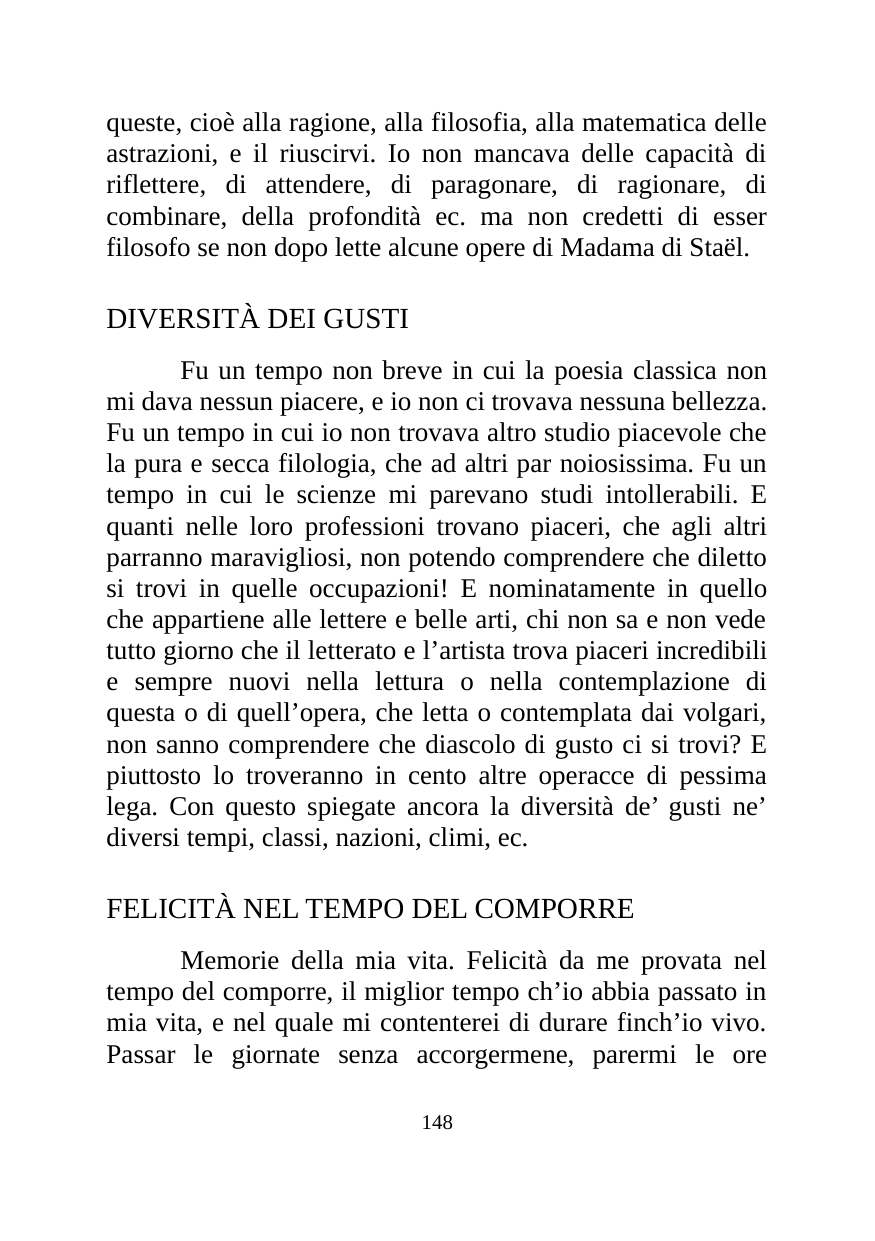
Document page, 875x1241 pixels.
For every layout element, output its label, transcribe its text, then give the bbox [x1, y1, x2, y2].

text Memorie della mia vita. Felicità da me provata nel tempo del comporre, il miglior tempo ch’io abbia passato in mia vita, e nel quale mi contenterei di durare finch’io vivo. Passar le giornate senza accorgermene, parermi le ore [106, 944, 768, 1069]
subtitle FELICITÀ NEL TEMPO DEL COMPORRE [106, 891, 768, 925]
text Fu un tempo non breve in cui la poesia classica non mi dava nessun piacere, e io non ci trovava nessuna bellezza. Fu un tempo in cui io non trovava altro studio piacevole che la pura e secca filologia, che ad altri par noiosissima. Fu un tempo in cui le scienze mi parevano studi intollerabili. E quanti nelle loro professioni trovano piaceri, che agli altri parranno maravigliosi, non potendo comprendere che diletto si trovi in quelle occupazioni! E nominatamente in quello che appartiene alle lettere e belle arti, chi non sa e non vede tutto giorno che il letterato e l’artista trova piaceri incredibili e sempre nuovi nella lettura o nella contemplazione di questa o di quell’opera, che letta o contemplata dai volgari, non sanno comprendere che diascolo di gusto ci si trovi? E piuttosto lo troveranno in cento altre operacce di pessima lega. Con questo spiegate ancora la diversità de’ gusti ne’ diversi tempi, classi, nazioni, climi, ec. [106, 354, 768, 852]
subtitle DIVERSITÀ DEI GUSTI [106, 301, 768, 334]
text queste, cioè alla ragione, alla filosofia, alla matematica delle astrazioni, e il riuscirvi. Io non mancava delle capacità di riflettere, di attendere, di paragonare, di ragionare, di combinare, della profondità ec. ma non credetti di esser filosofo se non dopo lette alcune opere di Madama di Staël. [106, 106, 768, 262]
